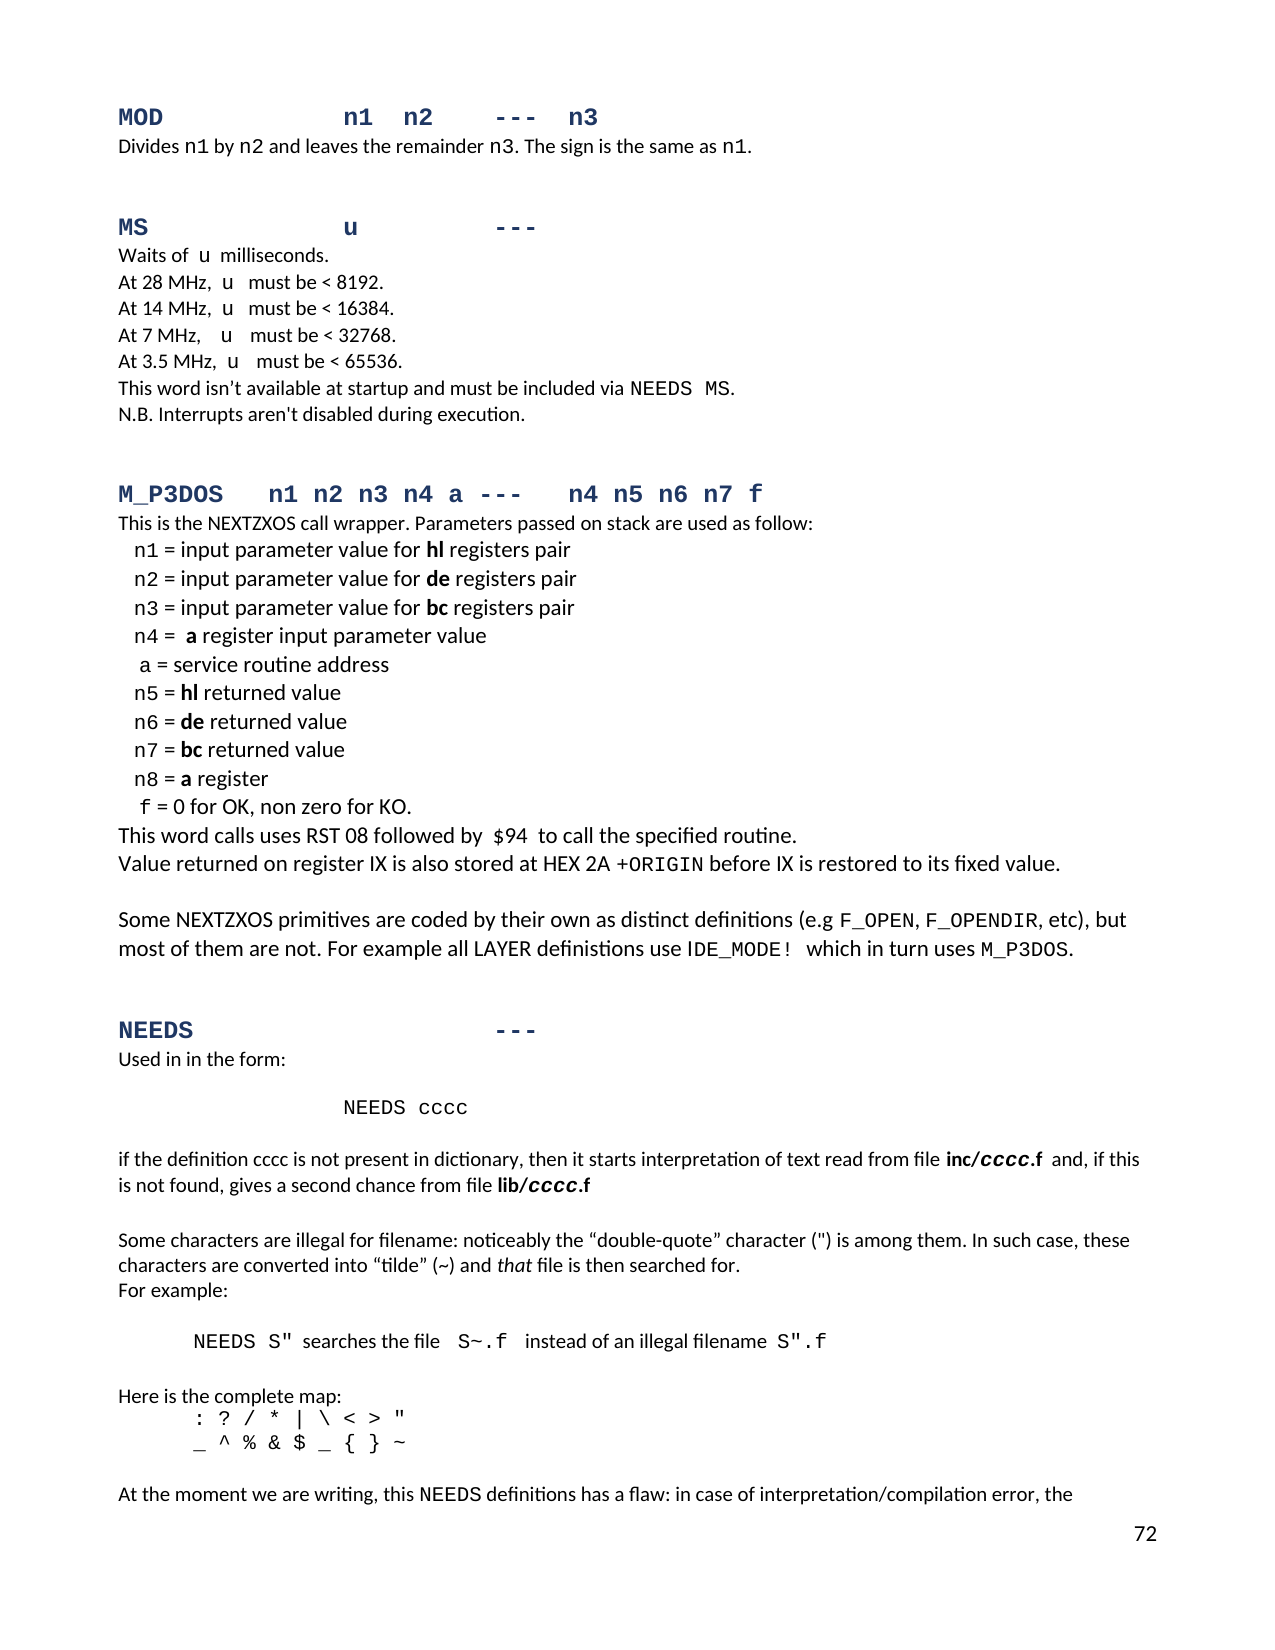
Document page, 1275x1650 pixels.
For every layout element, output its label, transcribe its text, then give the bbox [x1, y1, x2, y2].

text At 14 MHz, u must be < 16384. [118, 296, 1157, 322]
text a = service routine address [118, 650, 1157, 678]
text n8 = a register [118, 764, 1157, 792]
text n6 = de returned value [118, 707, 1157, 735]
text At 28 MHz, u must be < 8192. [118, 269, 1157, 296]
text NEEDS cccc [118, 1097, 1157, 1121]
text Divides n1 by n2 and leaves the remainder n3. The sign is the same as n1. [118, 133, 1157, 159]
subtitle MOD n1 n2 --- n3 [118, 104, 1157, 133]
text if the definition cccc is not present in dictionary, then it starts interpretation of text read from file inc/cccc.f and, if this is not found, gives a second chance from file lib/cccc.f [118, 1146, 1157, 1227]
text Used in in the form: [118, 1046, 1157, 1071]
subtitle NEEDS --- [118, 1018, 1157, 1046]
text f = 0 for OK, non zero for KO. [118, 792, 1157, 821]
text : ? / * | \ < > " [118, 1408, 1157, 1432]
text Waits of u milliseconds. [118, 243, 1157, 269]
text This word calls uses RST 08 followed by $94 to call the specified routine. [118, 821, 1157, 849]
text At 7 MHz, u must be < 32768. [118, 322, 1157, 348]
text n3 = input parameter value for bc registers pair [118, 593, 1157, 621]
text N.B. Interrupts aren't disabled during execution. [118, 401, 1157, 427]
text n4 = a register input parameter value [118, 621, 1157, 650]
text NEEDS S" searches the file S~.f instead of an illegal filename S".f [118, 1328, 1157, 1355]
text _ ^ % & $ _ { } ~ [118, 1432, 1157, 1456]
text n2 = input parameter value for de registers pair [118, 564, 1157, 593]
text n5 = hl returned value [118, 678, 1157, 707]
text Value returned on register IX is also stored at HEX 2A +ORIGIN before IX is restored to its fixed value. [118, 849, 1157, 878]
text For example: [118, 1278, 1157, 1303]
text Some NEXTZXOS primitives are coded by their own as distinct definitions (e.g F_OPEN, F_OPENDIR, etc), but most of them are not. For example all LAYER definistions use IDE_MODE! which in turn uses M_P3DOS. [118, 878, 1157, 963]
text This is the NEXTZXOS call wrapper. Parameters passed on stack are used as follow: [118, 510, 1157, 536]
subtitle MS u --- [118, 214, 1157, 243]
text Here is the complete map: [118, 1383, 1157, 1408]
text This word isn’t available at startup and must be included via NEEDS MS. [118, 375, 1157, 401]
text At the moment we are writing, this NEEDS definitions has a flaw: in case of interpretation/compilation error, the [118, 1481, 1157, 1508]
text At 3.5 MHz, u must be < 65536. [118, 348, 1157, 375]
text n7 = bc returned value [118, 735, 1157, 764]
text n1 = input parameter value for hl registers pair [118, 536, 1157, 564]
text Some characters are illegal for filename: noticeably the “double-quote” character (") is among them. In such case, these characters are converted into “tilde” (~) and that file is then searched for. [118, 1227, 1157, 1278]
subtitle M_P3DOS n1 n2 n3 n4 a --- n4 n5 n6 n7 f [118, 482, 1157, 510]
